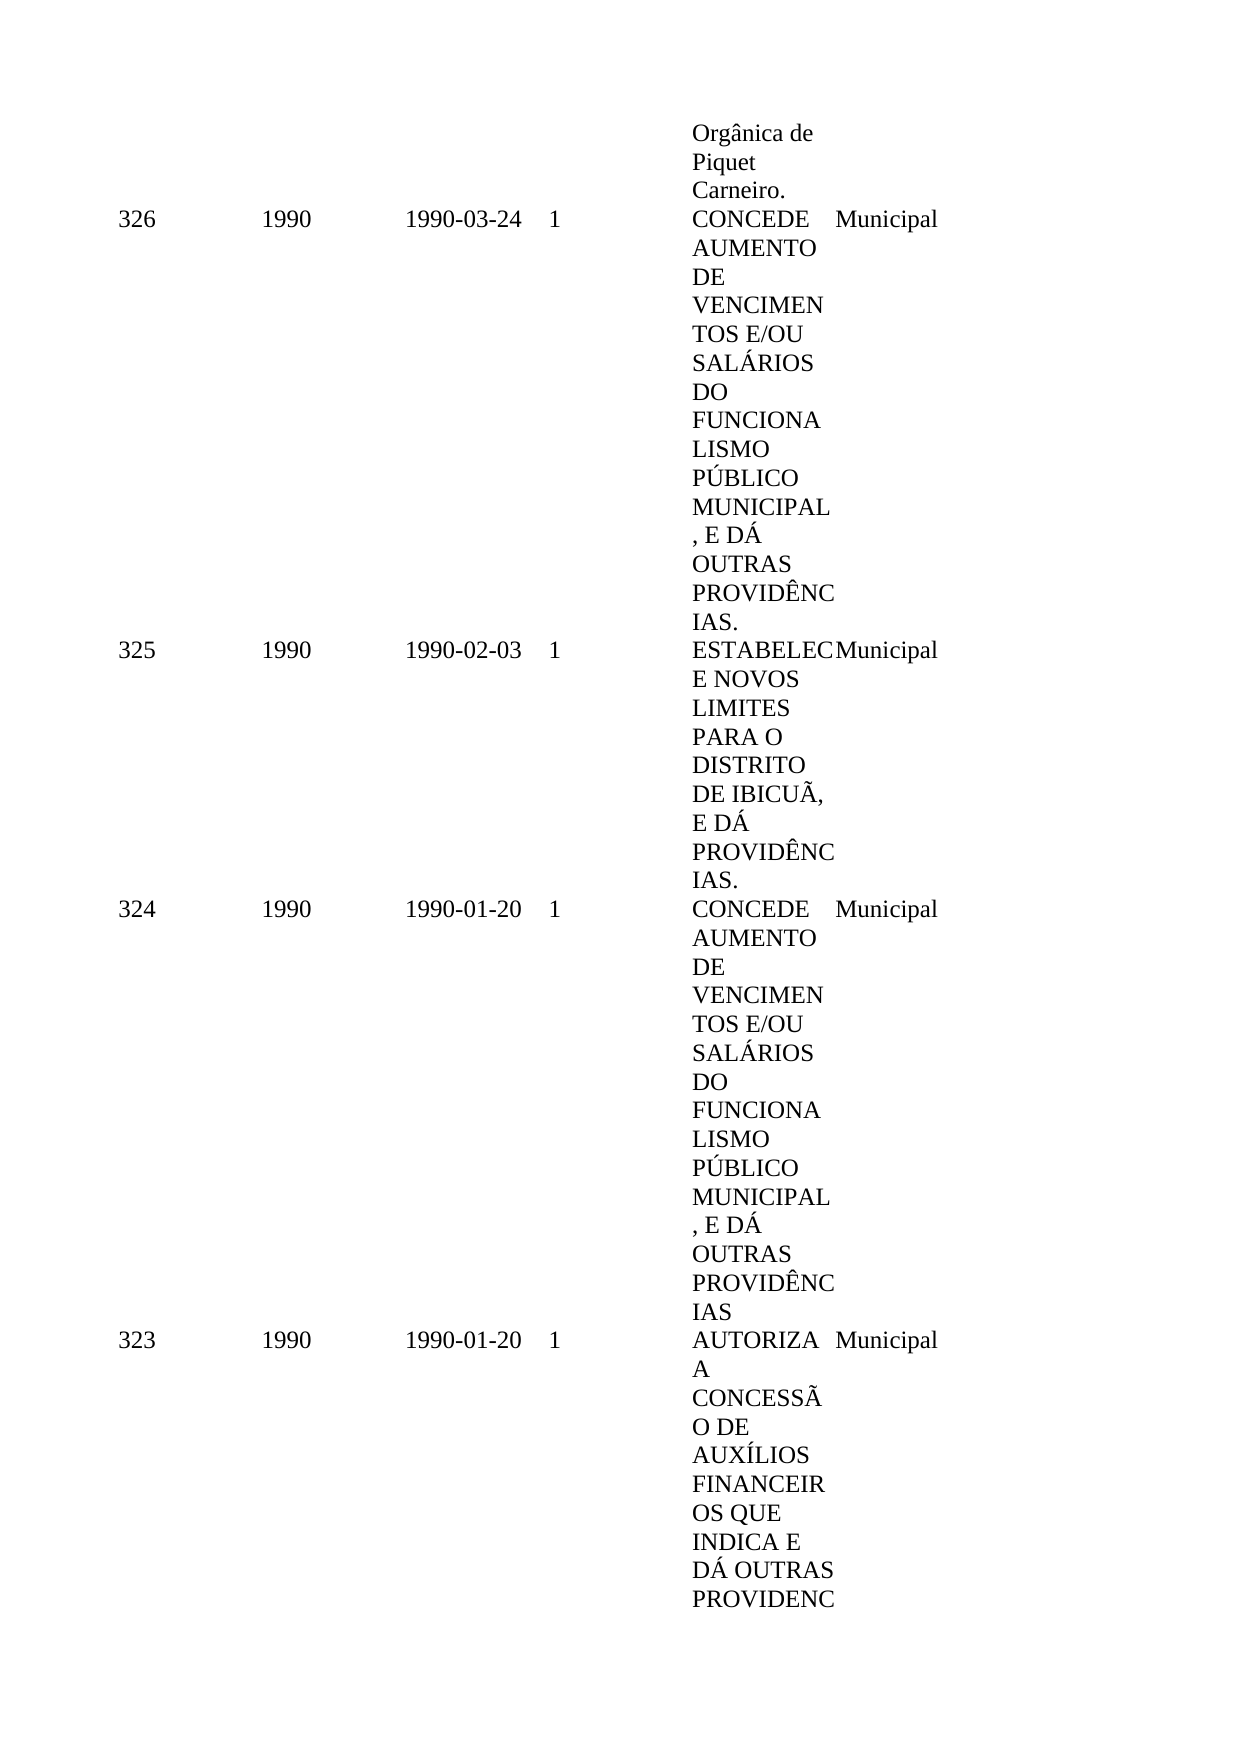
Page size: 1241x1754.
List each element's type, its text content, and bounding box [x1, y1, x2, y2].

table_cell 1990-03-24 [405, 204, 548, 636]
table_cell 1990 [261, 894, 405, 1326]
table_cell 1990-01-20 [405, 894, 548, 1326]
table_cell CONCEDE AUMENTO DE VENCIMENTOS E/OU SALÁRIOS DO FUNCIONALISMO PÚBLICO MUNICIPAL, E DÁ OUTRAS PROVIDÊNCIAS. [692, 204, 835, 636]
table_cell 1 [548, 894, 692, 1326]
table_cell 1990 [261, 636, 405, 894]
table_cell [979, 1326, 1122, 1613]
table_cell Municipal [835, 894, 979, 1326]
table_cell 324 [118, 894, 261, 1326]
table_cell 1 [548, 1326, 692, 1613]
table_cell Orgânica de Piquet Carneiro. [692, 118, 835, 204]
table_cell [979, 118, 1122, 204]
table_cell Municipal [835, 1326, 979, 1613]
table_cell 323 [118, 1326, 261, 1613]
table_cell 1990-01-20 [405, 1326, 548, 1613]
table_cell 326 [118, 204, 261, 636]
table_cell CONCEDE AUMENTO DE VENCIMENTOS E/OU SALÁRIOS DO FUNCIONALISMO PÚBLICO MUNICIPAL, E DÁ OUTRAS PROVIDÊNCIAS [692, 894, 835, 1326]
table_cell 1 [548, 204, 692, 636]
table_cell 1990-02-03 [405, 636, 548, 894]
table_cell [979, 636, 1122, 894]
table_cell [261, 118, 405, 204]
table_cell [405, 118, 548, 204]
table_cell 1990 [261, 204, 405, 636]
table_cell [548, 118, 692, 204]
table_cell AUTORIZA A CONCESSÃO DE AUXÍLIOS FINANCEIROS QUE INDICA E DÁ OUTRAS PROVIDENC [692, 1326, 835, 1613]
table_cell [118, 118, 261, 204]
table_cell Municipal [835, 204, 979, 636]
table_cell [979, 204, 1122, 636]
table_cell 1 [548, 636, 692, 894]
table_cell ESTABELECE NOVOS LIMITES PARA O DISTRITO DE IBICUÃ, E DÁ PROVIDÊNCIAS. [692, 636, 835, 894]
table_cell 1990 [261, 1326, 405, 1613]
table_cell 325 [118, 636, 261, 894]
table_cell [979, 894, 1122, 1326]
table_cell Municipal [835, 636, 979, 894]
table_cell [835, 118, 979, 204]
